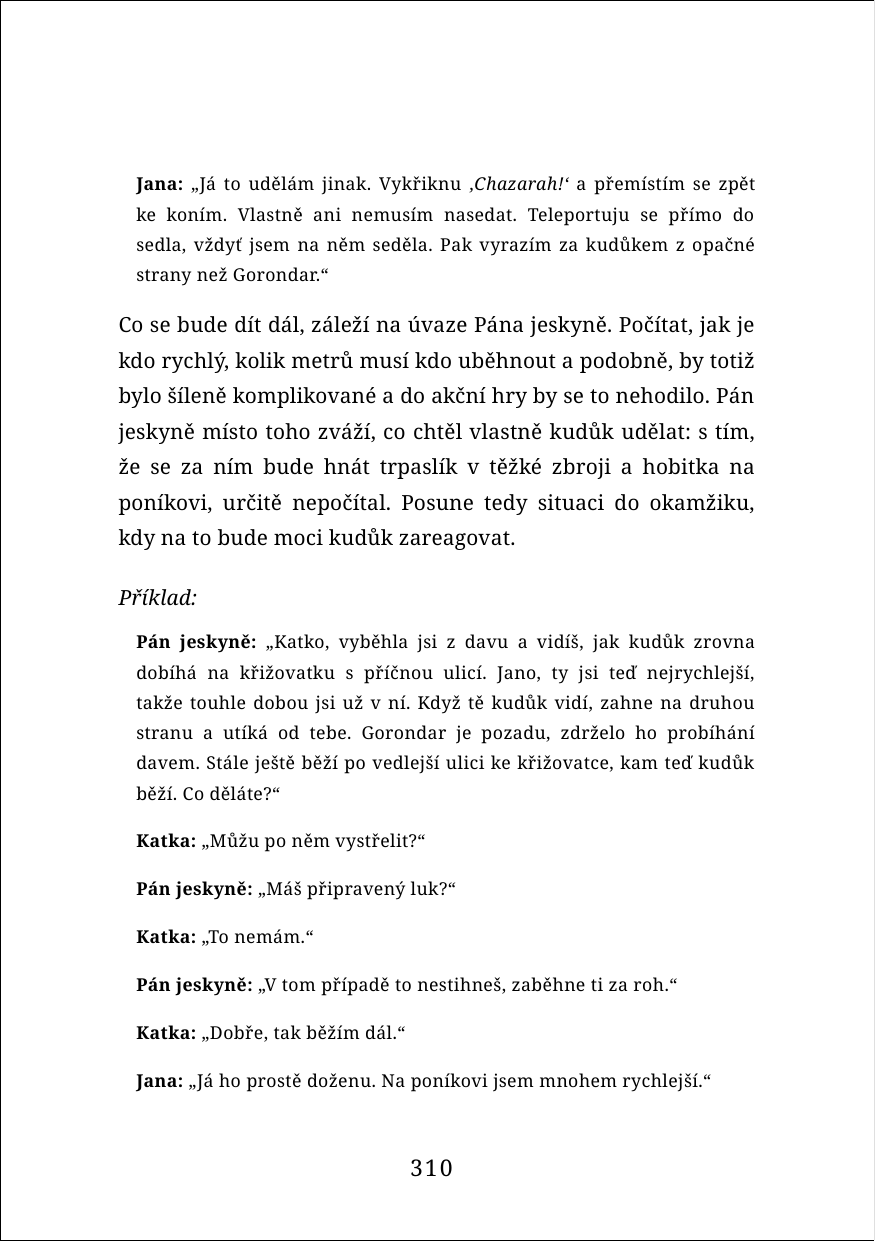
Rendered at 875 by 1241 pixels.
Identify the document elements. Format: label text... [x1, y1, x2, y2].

text Katka: „Můžu po něm vystřelit?“ [136, 829, 756, 853]
text Pán jeskyně: „Máš připravený luk?“ [136, 877, 756, 901]
text Jana: „Já ho prostě doženu. Na poníkovi jsem mnohem rychlejší.“ [136, 1068, 756, 1093]
text Katka: „Dobře, tak běžím dál.“ [136, 1021, 756, 1045]
text Jana: „Já to udělám jinak. Vykřiknu ‚Chazarah!‘ a přemístím se zpět ke koním. Vlastně ani nemusím nasedat. Teleportuju se přímo do sedla, vždyť jsem na něm seděla. Pak vyrazím za kudůkem z opačné strany než Gorondar.“ [136, 172, 756, 287]
text Pán jeskyně: „V tom případě to nestihneš, zaběhne ti za roh.“ [136, 973, 756, 997]
text Příklad: [118, 583, 756, 611]
text Co se bude dít dál, záleží na úvaze Pána jeskyně. Počítat, jak je kdo rychlý, kolik metrů musí kdo uběhnout a podobně, by totiž bylo šíleně komplikované a do akční hry by se to nehodilo. Pán jeskyně místo toho zváží, co chtěl vlastně kudůk udělat: s tím, že se za ním bude hnát trpaslík v těžké zbroji a hobitka na poníkovi, určitě nepočítal. Posune tedy situaci do okamžiku, kdy na to bude moci kudůk zareagovat. [118, 310, 756, 552]
text Pán jeskyně: „Katko, vyběhla jsi z davu a vidíš, jak kudůk zrovna dobíhá na křižovatku s příčnou ulicí. Jano, ty jsi teď nejrychlejší, takže touhle dobou jsi už v ní. Když tě kudůk vidí, zahne na druhou stranu a utíká od tebe. Gorondar je pozadu, zdrželo ho probíhání davem. Stále ještě běží po vedlejší ulici ke křižovatce, kam teď kudůk běží. Co děláte?“ [136, 630, 756, 805]
text Katka: „To nemám.“ [136, 925, 756, 949]
